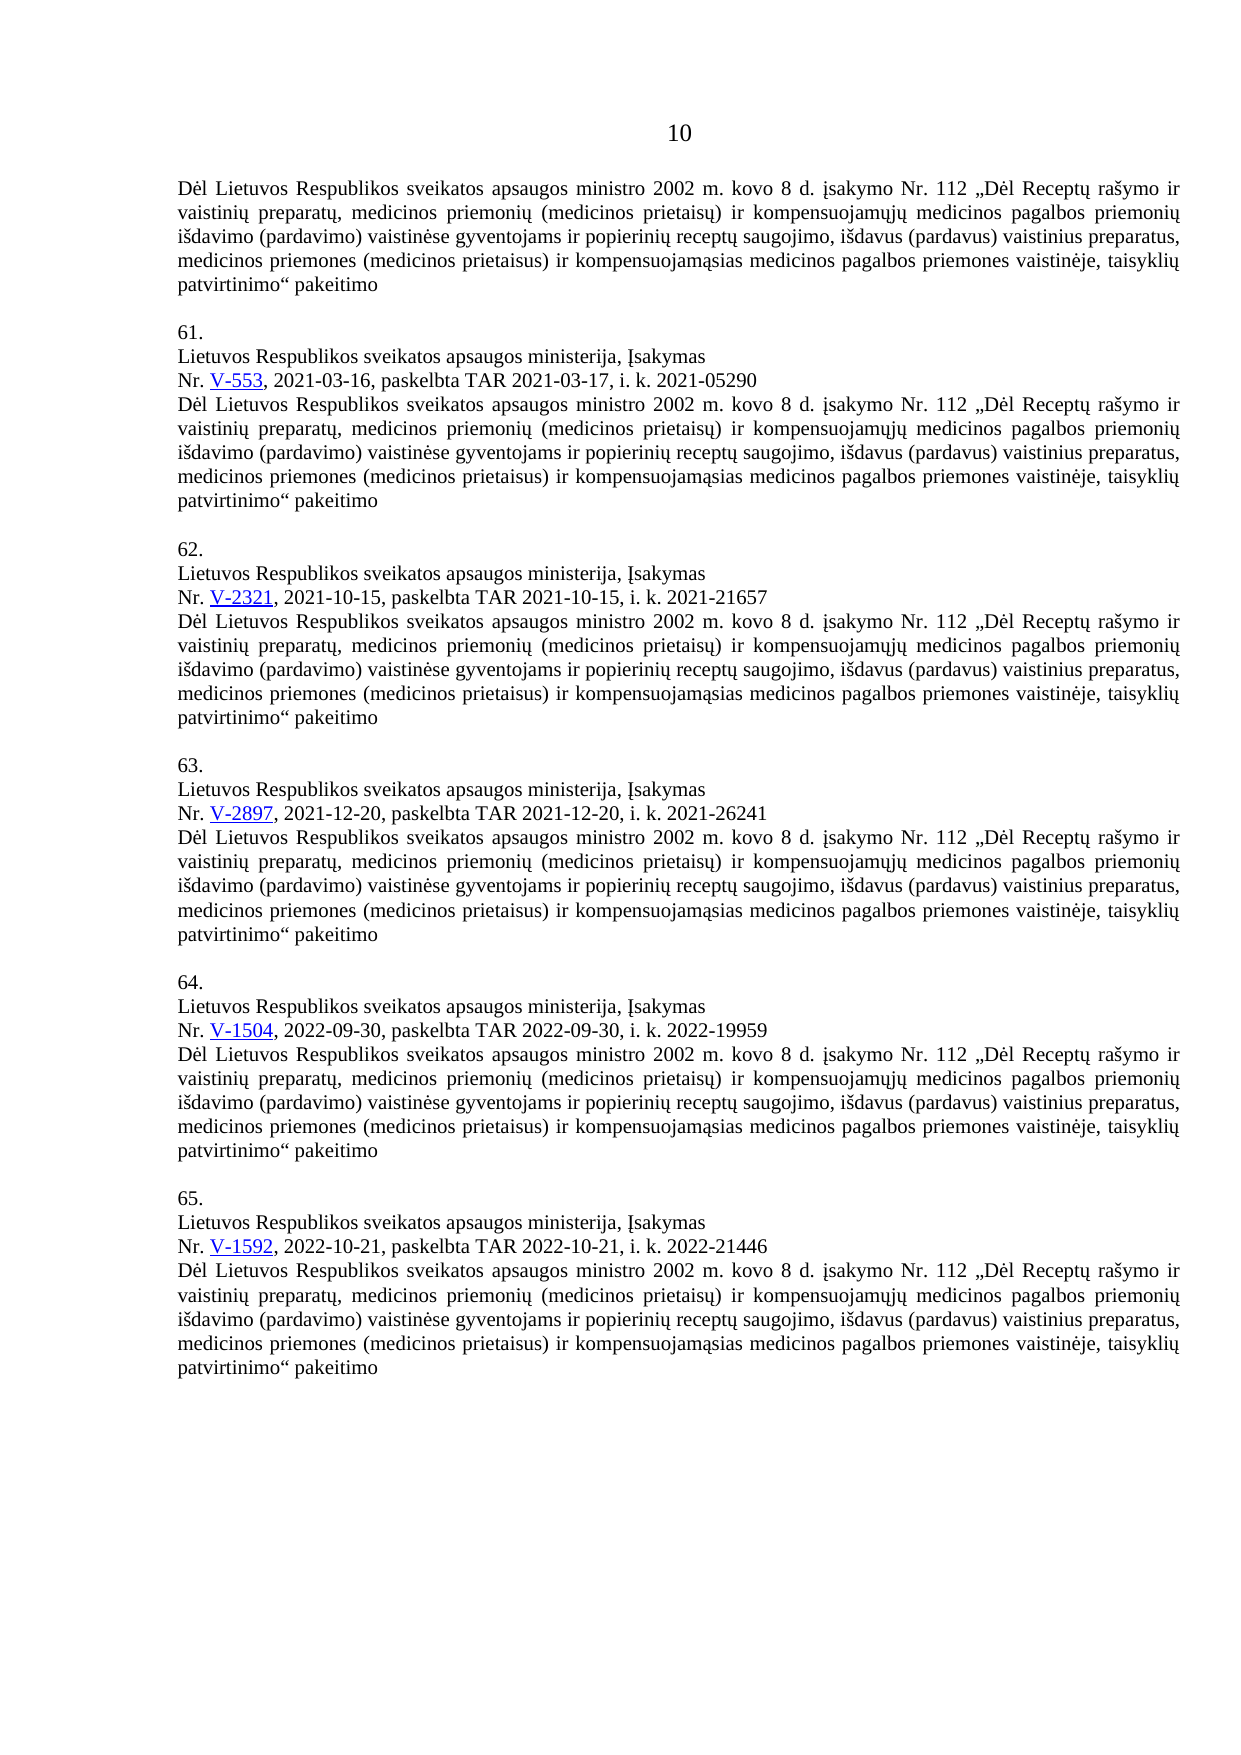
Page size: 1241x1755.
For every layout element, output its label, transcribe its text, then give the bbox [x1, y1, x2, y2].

text 63. [177, 753, 1181, 777]
text 64. [177, 970, 1181, 994]
text 62. [177, 537, 1181, 561]
text Lietuvos Respublikos sveikatos apsaugos ministerija, Įsakymas [177, 344, 1181, 368]
text Lietuvos Respublikos sveikatos apsaugos ministerija, Įsakymas [177, 561, 1181, 585]
text Dėl Lietuvos Respublikos sveikatos apsaugos ministro 2002 m. kovo 8 d. įsakymo Nr. 112 „Dėl Receptų rašymo ir vaistinių preparatų, medicinos priemonių (medicinos prietaisų) ir kompensuojamųjų medicinos pagalbos priemonių išdavimo (pardavimo) vaistinėse gyventojams ir popierinių receptų saugojimo, išdavus (pardavus) vaistinius preparatus, medicinos priemones (medicinos prietaisus) ir kompensuojamąsias medicinos pagalbos priemones vaistinėje, taisyklių patvirtinimo“ pakeitimo [177, 1042, 1181, 1162]
text Dėl Lietuvos Respublikos sveikatos apsaugos ministro 2002 m. kovo 8 d. įsakymo Nr. 112 „Dėl Receptų rašymo ir vaistinių preparatų, medicinos priemonių (medicinos prietaisų) ir kompensuojamųjų medicinos pagalbos priemonių išdavimo (pardavimo) vaistinėse gyventojams ir popierinių receptų saugojimo, išdavus (pardavus) vaistinius preparatus, medicinos priemones (medicinos prietaisus) ir kompensuojamąsias medicinos pagalbos priemones vaistinėje, taisyklių patvirtinimo“ pakeitimo [177, 609, 1181, 729]
text Lietuvos Respublikos sveikatos apsaugos ministerija, Įsakymas [177, 994, 1181, 1018]
text 65. [177, 1186, 1181, 1210]
text 61. [177, 320, 1181, 344]
text Dėl Lietuvos Respublikos sveikatos apsaugos ministro 2002 m. kovo 8 d. įsakymo Nr. 112 „Dėl Receptų rašymo ir vaistinių preparatų, medicinos priemonių (medicinos prietaisų) ir kompensuojamųjų medicinos pagalbos priemonių išdavimo (pardavimo) vaistinėse gyventojams ir popierinių receptų saugojimo, išdavus (pardavus) vaistinius preparatus, medicinos priemones (medicinos prietaisus) ir kompensuojamąsias medicinos pagalbos priemones vaistinėje, taisyklių patvirtinimo“ pakeitimo [177, 825, 1181, 946]
text Lietuvos Respublikos sveikatos apsaugos ministerija, Įsakymas [177, 777, 1181, 801]
text Dėl Lietuvos Respublikos sveikatos apsaugos ministro 2002 m. kovo 8 d. įsakymo Nr. 112 „Dėl Receptų rašymo ir vaistinių preparatų, medicinos priemonių (medicinos prietaisų) ir kompensuojamųjų medicinos pagalbos priemonių išdavimo (pardavimo) vaistinėse gyventojams ir popierinių receptų saugojimo, išdavus (pardavus) vaistinius preparatus, medicinos priemones (medicinos prietaisus) ir kompensuojamąsias medicinos pagalbos priemones vaistinėje, taisyklių patvirtinimo“ pakeitimo [177, 1258, 1181, 1379]
text Dėl Lietuvos Respublikos sveikatos apsaugos ministro 2002 m. kovo 8 d. įsakymo Nr. 112 „Dėl Receptų rašymo ir vaistinių preparatų, medicinos priemonių (medicinos prietaisų) ir kompensuojamųjų medicinos pagalbos priemonių išdavimo (pardavimo) vaistinėse gyventojams ir popierinių receptų saugojimo, išdavus (pardavus) vaistinius preparatus, medicinos priemones (medicinos prietaisus) ir kompensuojamąsias medicinos pagalbos priemones vaistinėje, taisyklių patvirtinimo“ pakeitimo [177, 176, 1181, 296]
text Nr. V-1504, 2022-09-30, paskelbta TAR 2022-09-30, i. k. 2022-19959 [177, 1018, 1181, 1042]
text Lietuvos Respublikos sveikatos apsaugos ministerija, Įsakymas [177, 1210, 1181, 1234]
text Dėl Lietuvos Respublikos sveikatos apsaugos ministro 2002 m. kovo 8 d. įsakymo Nr. 112 „Dėl Receptų rašymo ir vaistinių preparatų, medicinos priemonių (medicinos prietaisų) ir kompensuojamųjų medicinos pagalbos priemonių išdavimo (pardavimo) vaistinėse gyventojams ir popierinių receptų saugojimo, išdavus (pardavus) vaistinius preparatus, medicinos priemones (medicinos prietaisus) ir kompensuojamąsias medicinos pagalbos priemones vaistinėje, taisyklių patvirtinimo“ pakeitimo [177, 392, 1181, 512]
text Nr. V-2897, 2021-12-20, paskelbta TAR 2021-12-20, i. k. 2021-26241 [177, 801, 1181, 825]
text Nr. V-1592, 2022-10-21, paskelbta TAR 2022-10-21, i. k. 2022-21446 [177, 1234, 1181, 1258]
text Nr. V-553, 2021-03-16, paskelbta TAR 2021-03-17, i. k. 2021-05290 [177, 368, 1181, 392]
text Nr. V-2321, 2021-10-15, paskelbta TAR 2021-10-15, i. k. 2021-21657 [177, 585, 1181, 609]
